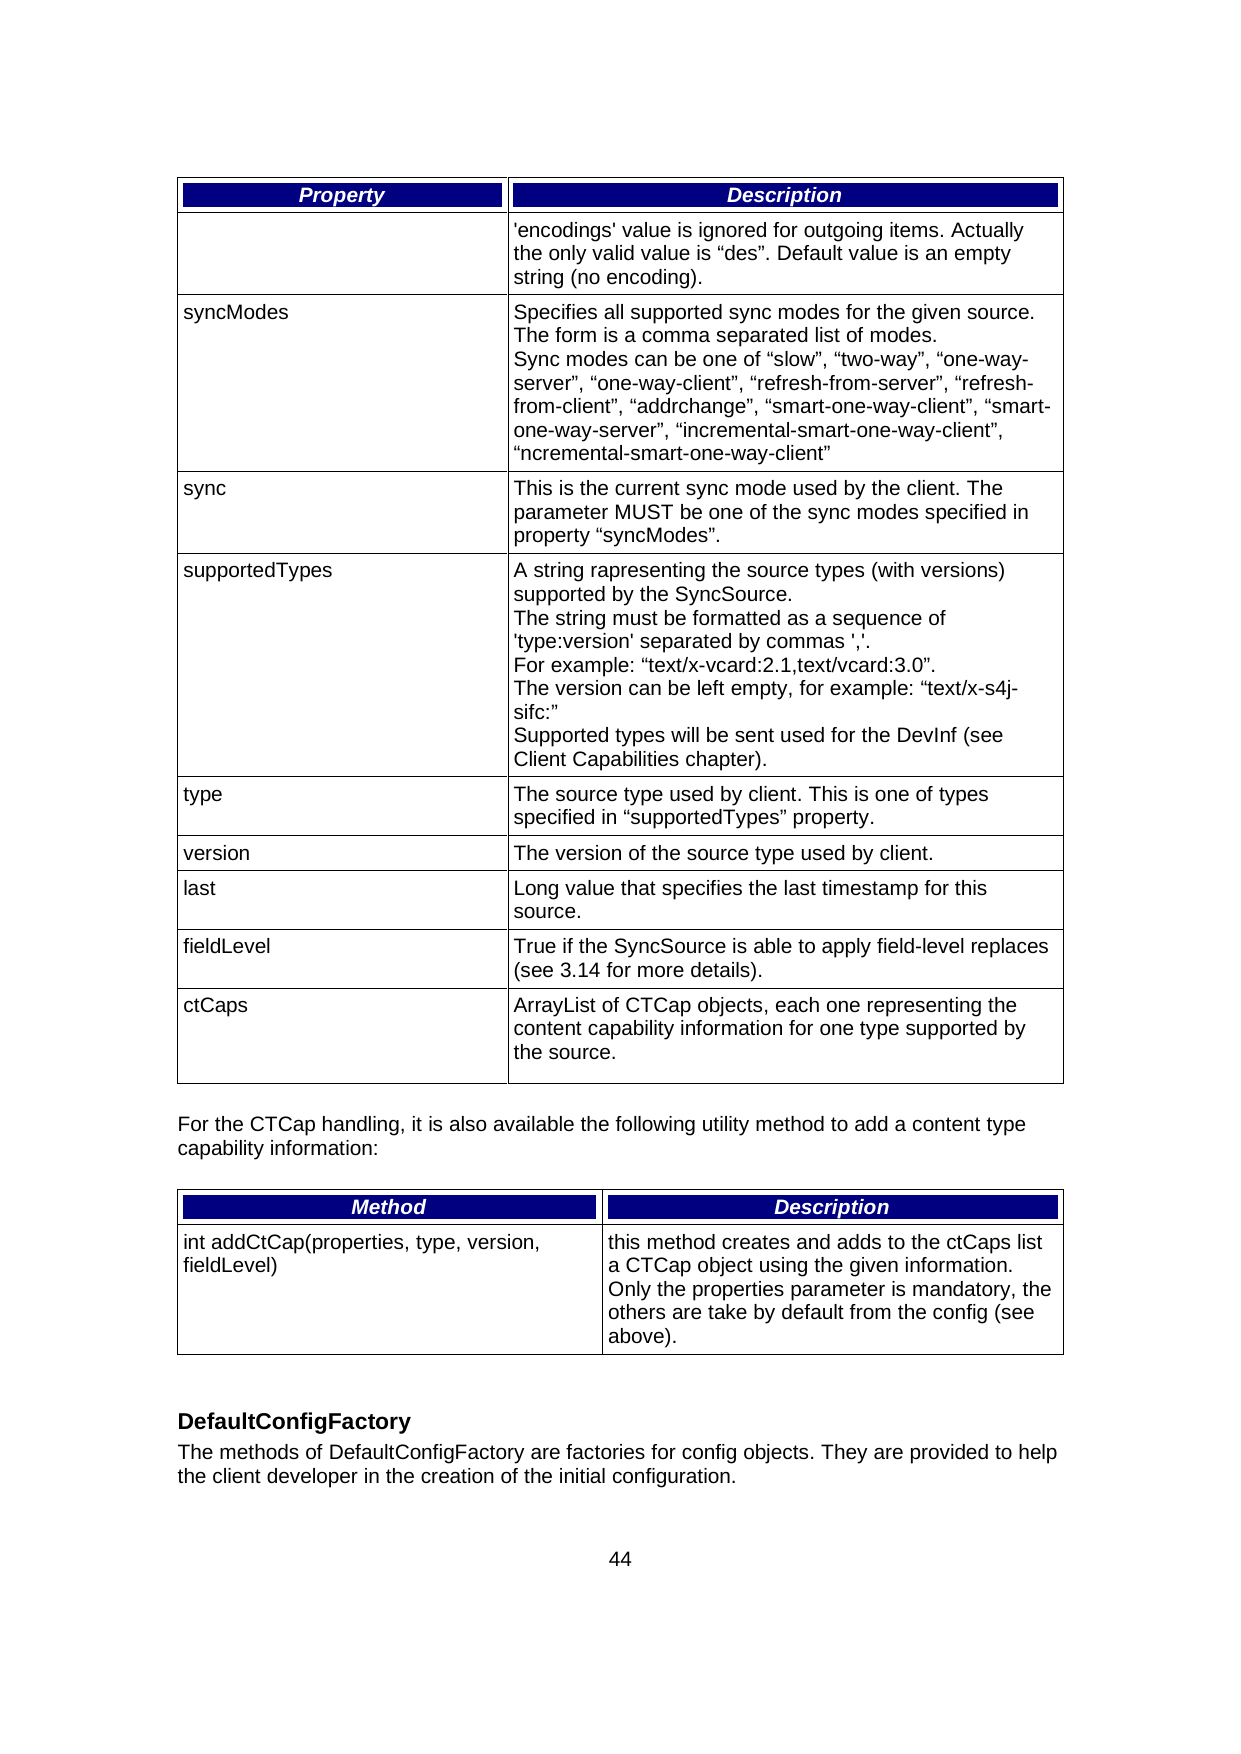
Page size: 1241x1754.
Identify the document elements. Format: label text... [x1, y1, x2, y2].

table_cell fieldLevel [178, 930, 507, 988]
table_cell sync [178, 472, 507, 553]
table_cell A string rapresenting the source types (with versions) supported by the SyncSource. The string must be formatted as a sequence of 'type:version' separated by commas ','. For example: “text/x-vcard:2.1,text/vcard:3.0”. The version can be left empty, for example: “text/x-s4j-sifc:” Supported types will be sent used for the DevInf (see Client Capabilities chapter). [509, 554, 1063, 776]
table_cell ctCaps [178, 989, 507, 1083]
table_cell The version of the source type used by client. [509, 836, 1063, 870]
table_cell Long value that specifies the last timestamp for this source. [509, 871, 1063, 929]
table_cell version [178, 836, 507, 870]
subtitle DefaultConfigFactory [177, 1408, 1063, 1434]
table_cell int addCtCap(properties, type, version, fieldLevel) [178, 1225, 602, 1354]
table_cell Specifies all supported sync modes for the given source. The form is a comma separated list of modes. Sync modes can be one of “slow”, “two-way”, “one-way-server”, “one-way-client”, “refresh-from-server”, “refresh-from-client”, “addrchange”, “smart-one-way-client”, “smart-one-way-server”, “incremental-smart-one-way-client”, “ncremental-smart-one-way-client” [509, 295, 1063, 471]
table_cell syncModes [178, 295, 507, 471]
text For the CTCap handling, it is also available the following utility method to add a content type capability information: [177, 1113, 1063, 1160]
table_cell 'encodings' value is ignored for outgoing items. Actually the only valid value is “des”. Default value is an empty string (no encoding). [509, 213, 1063, 294]
table_cell last [178, 871, 507, 929]
text The methods of DefaultConfigFactory are factories for config objects. They are provided to help the client developer in the creation of the initial configuration. [177, 1441, 1063, 1488]
table_cell supportedTypes [178, 554, 507, 776]
table_header Description [603, 1190, 1063, 1224]
table_cell The source type used by client. This is one of types specified in “supportedTypes” property. [509, 777, 1063, 835]
table_cell True if the SyncSource is able to apply field-level replaces (see 3.14 for more details). [509, 930, 1063, 988]
table_cell this method creates and adds to the ctCaps list a CTCap object using the given information. Only the properties parameter is mandatory, the others are take by default from the config (see above). [603, 1225, 1063, 1354]
table_header Description [509, 178, 1063, 212]
table_header Property [178, 178, 507, 212]
table_header Method [178, 1190, 602, 1224]
table_cell This is the current sync mode used by the client. The parameter MUST be one of the sync modes specified in property “syncModes”. [509, 472, 1063, 553]
table_cell ArrayList of CTCap objects, each one representing the content capability information for one type supported by the source. [509, 989, 1063, 1083]
table_cell [178, 213, 507, 294]
table_cell type [178, 777, 507, 835]
